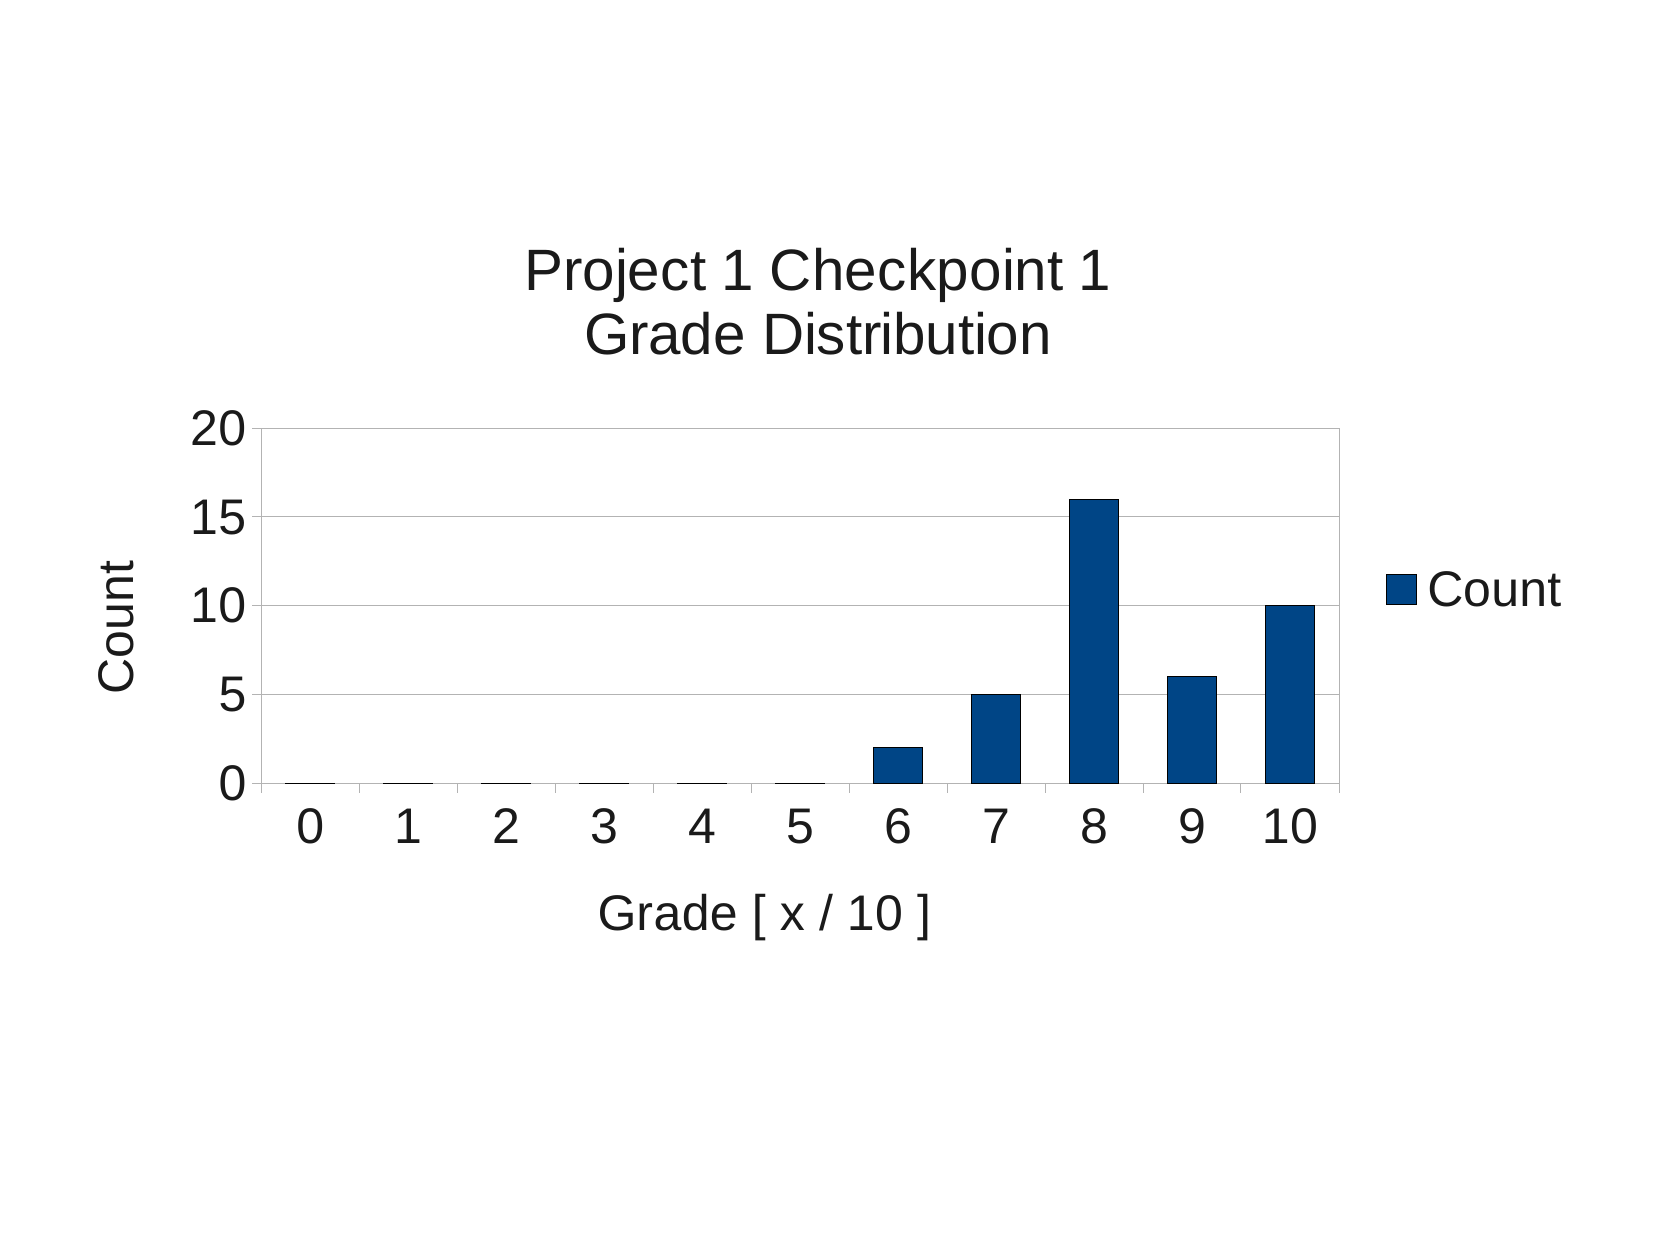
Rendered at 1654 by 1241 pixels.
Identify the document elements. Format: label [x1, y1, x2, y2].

chart [46, 197, 1591, 982]
